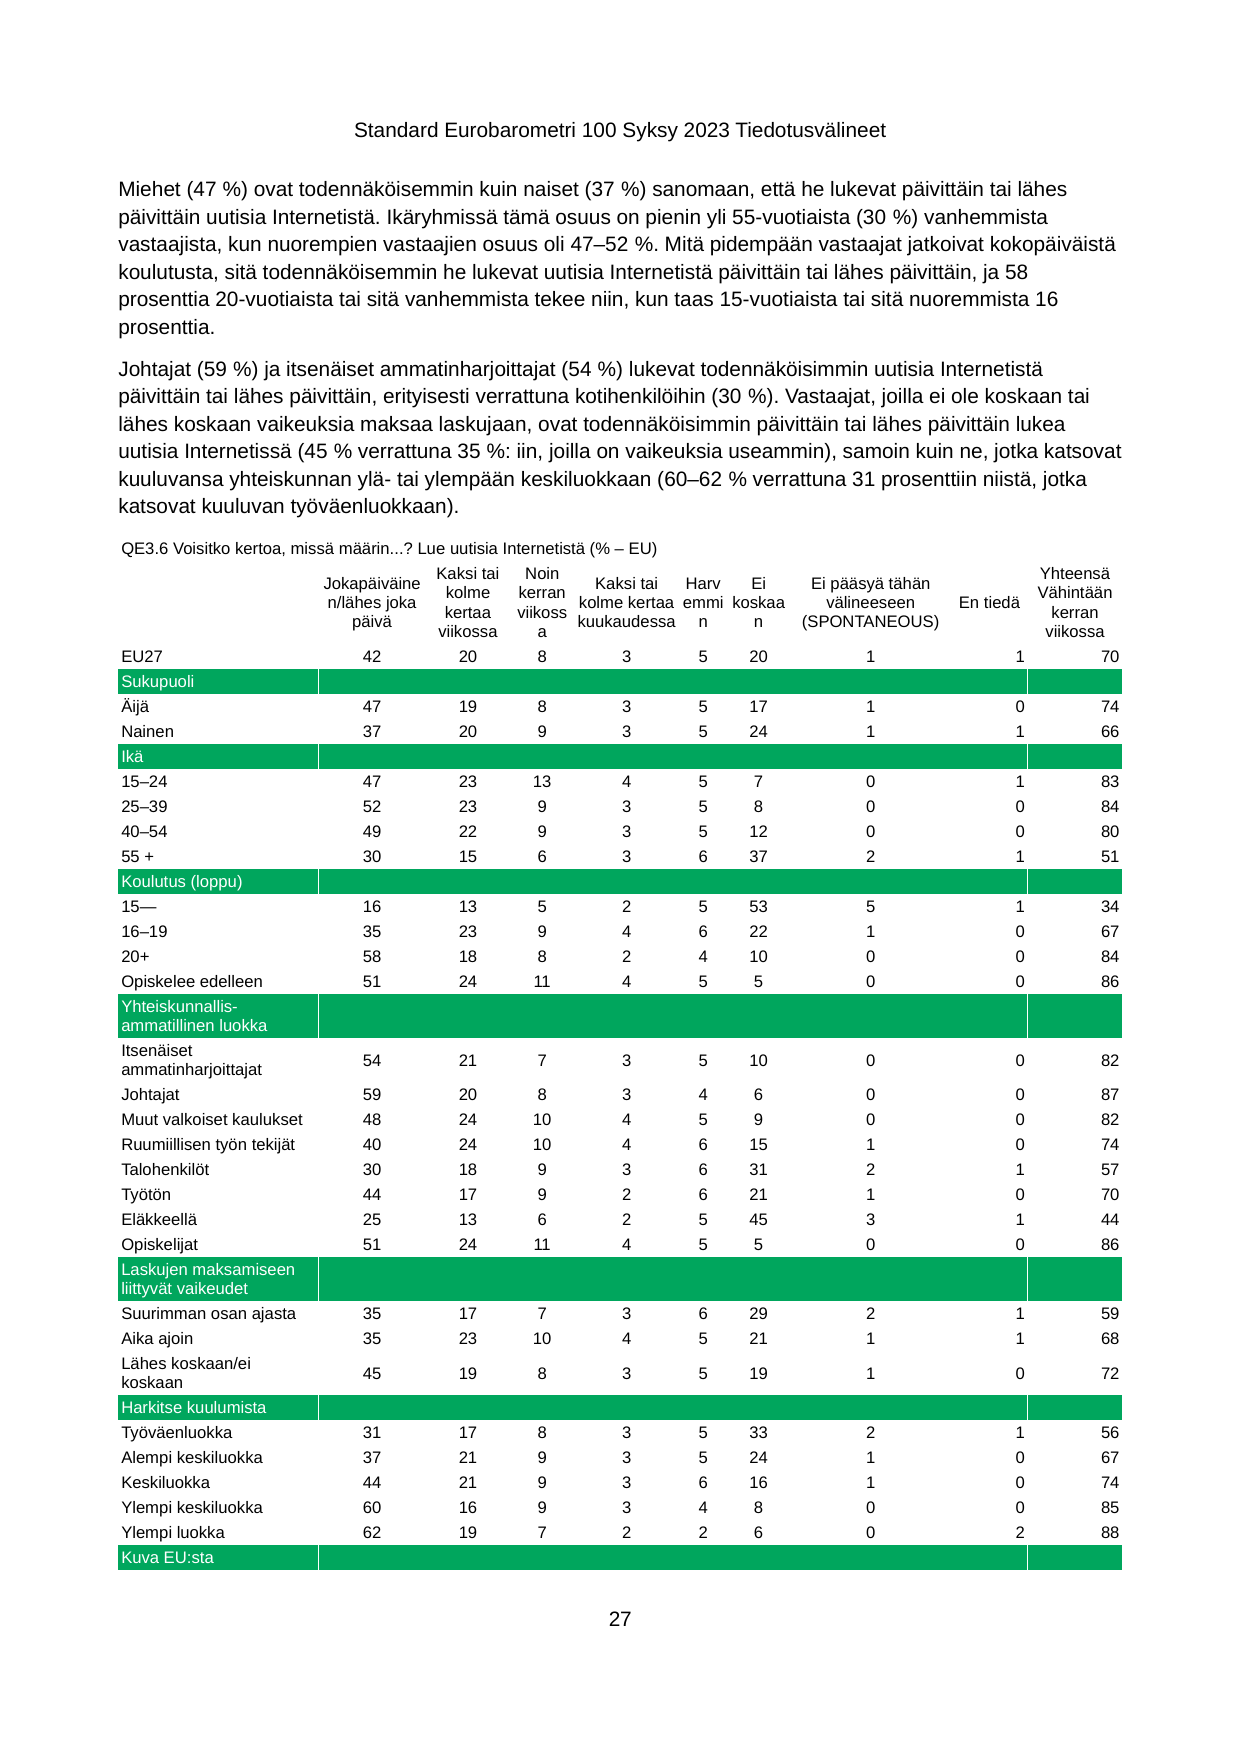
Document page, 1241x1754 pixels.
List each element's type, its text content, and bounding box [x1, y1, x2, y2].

table_cell 17 [425, 1420, 510, 1445]
table_cell 3 [574, 844, 679, 869]
table_cell 72 [1028, 1351, 1122, 1395]
table_cell 2 [574, 1207, 679, 1232]
table_cell 1 [790, 1182, 951, 1207]
table_cell 86 [1028, 1232, 1122, 1257]
table_cell 0 [790, 1082, 951, 1107]
table_cell 3 [574, 644, 679, 669]
table_cell 80 [1028, 819, 1122, 844]
table_cell 5 [679, 1232, 727, 1257]
table_cell 21 [425, 1445, 510, 1470]
table_cell 82 [1028, 1038, 1122, 1082]
table_cell 35 [319, 1326, 425, 1351]
table_cell Itsenäiset ammatinharjoittajat [118, 1038, 318, 1082]
table_cell 2 [574, 1520, 679, 1545]
table_cell 5 [679, 1326, 727, 1351]
table_cell Ylempi luokka [118, 1520, 318, 1545]
table_cell Ei koskaan [727, 561, 790, 644]
table_cell 51 [1028, 844, 1122, 869]
table_cell 82 [1028, 1107, 1122, 1132]
table_cell 20 [425, 644, 510, 669]
table_cell 70 [1028, 1182, 1122, 1207]
table_cell [951, 1545, 1027, 1570]
table_cell 2 [790, 844, 951, 869]
table_cell [319, 1395, 425, 1420]
table_cell 88 [1028, 1520, 1122, 1545]
table_cell [679, 1257, 727, 1301]
table_cell [510, 1257, 574, 1301]
table_cell Harvemmin [679, 561, 727, 644]
table_cell 56 [1028, 1420, 1122, 1445]
table_cell 9 [510, 1157, 574, 1182]
table_cell 19 [425, 1351, 510, 1395]
table_cell 24 [727, 1445, 790, 1470]
table_cell 25 [319, 1207, 425, 1232]
table_cell 54 [319, 1038, 425, 1082]
table_cell [727, 1545, 790, 1570]
table_cell 1 [951, 644, 1027, 669]
table_cell 11 [510, 969, 574, 994]
table_cell [679, 994, 727, 1038]
table_cell 10 [727, 1038, 790, 1082]
table_cell 19 [425, 694, 510, 719]
table_cell [1028, 744, 1122, 769]
table_cell [425, 994, 510, 1038]
table_cell 16 [425, 1495, 510, 1520]
table_header QE3.6 Voisitko kertoa, missä määrin...? Lue uutisia Internetistä (% – EU) [118, 536, 951, 561]
table_cell 6 [679, 1132, 727, 1157]
table_cell 1 [790, 644, 951, 669]
table_cell 5 [727, 969, 790, 994]
table_cell 1 [951, 1301, 1027, 1326]
table_cell 87 [1028, 1082, 1122, 1107]
table_cell 3 [574, 694, 679, 719]
table_cell 23 [425, 794, 510, 819]
table_cell 17 [727, 694, 790, 719]
table_cell 9 [510, 1182, 574, 1207]
table_cell 62 [319, 1520, 425, 1545]
table_cell 33 [727, 1420, 790, 1445]
table_cell 84 [1028, 944, 1122, 969]
table_cell [1028, 669, 1122, 694]
table_cell Ei pääsyä tähän välineeseen (SPONTANEOUS) [790, 561, 951, 644]
table_cell 22 [425, 819, 510, 844]
table_cell 13 [510, 769, 574, 794]
table_cell Johtajat [118, 1082, 318, 1107]
table_cell 6 [727, 1082, 790, 1107]
table_cell Laskujen maksamiseen liittyvät vaikeudet [118, 1257, 318, 1301]
table_cell 1 [790, 1132, 951, 1157]
table_cell [319, 994, 425, 1038]
table_cell [118, 561, 318, 644]
table_cell 10 [510, 1326, 574, 1351]
table_cell 1 [951, 1207, 1027, 1232]
table_cell 10 [727, 944, 790, 969]
table_cell Koulutus (loppu) [118, 869, 318, 894]
table_cell 9 [510, 1495, 574, 1520]
table_cell 52 [319, 794, 425, 819]
table_cell [951, 744, 1027, 769]
table_cell En tiedä [951, 561, 1027, 644]
table_cell 1 [790, 719, 951, 744]
table_cell 0 [790, 944, 951, 969]
table_cell 3 [574, 819, 679, 844]
table_cell 2 [574, 944, 679, 969]
table_cell 0 [790, 794, 951, 819]
table_cell 70 [1028, 644, 1122, 669]
table_cell 3 [574, 794, 679, 819]
table_cell 20+ [118, 944, 318, 969]
table_cell Kaksi tai kolme kertaa kuukaudessa [574, 561, 679, 644]
text Johtajat (59 %) ja itsenäiset ammatinharjoittajat (54 %) lukevat todennäköisimmin uutisia Internetistä päivittäin tai lähes päivittäin, erityisesti verrattuna kotihenkilöihin (30 %). Vastaajat, joilla ei ole koskaan tai lähes koskaan vaikeuksia maksaa laskujaan, ovat todennäköisimmin päivittäin tai lähes päivittäin lukea uutisia Internetissä (45 % verrattuna 35 %: iin, joilla on vaikeuksia useammin), samoin kuin ne, jotka katsovat kuuluvansa yhteiskunnan ylä- tai ylempään keskiluokkaan (60–62 % verrattuna 31 prosenttiin niistä, jotka katsovat kuuluvan työväenluokkaan). [118, 357, 1122, 518]
table_cell 19 [425, 1520, 510, 1545]
table_cell [319, 669, 425, 694]
table_header [951, 536, 1027, 561]
table_cell Lähes koskaan/ei koskaan [118, 1351, 318, 1395]
table_cell 16 [319, 894, 425, 919]
table_cell Muut valkoiset kaulukset [118, 1107, 318, 1132]
table_cell [679, 744, 727, 769]
table_cell 55 + [118, 844, 318, 869]
table_cell [425, 669, 510, 694]
table_cell 1 [790, 1326, 951, 1351]
table_cell 3 [790, 1207, 951, 1232]
table_cell 11 [510, 1232, 574, 1257]
table_cell 2 [790, 1157, 951, 1182]
table_cell 8 [510, 1082, 574, 1107]
table_cell Yhteiskunnallis-ammatillinen luokka [118, 994, 318, 1038]
table_cell 3 [574, 1157, 679, 1182]
table_cell 51 [319, 1232, 425, 1257]
table_cell 5 [679, 1038, 727, 1082]
table_cell [319, 744, 425, 769]
table_cell Suurimman osan ajasta [118, 1301, 318, 1326]
table_header [1028, 536, 1122, 561]
table_cell 23 [425, 919, 510, 944]
table_cell 5 [679, 1420, 727, 1445]
table_cell [425, 1257, 510, 1301]
table_cell 83 [1028, 769, 1122, 794]
table_cell 1 [790, 694, 951, 719]
table_cell [790, 669, 951, 694]
table_cell 9 [510, 819, 574, 844]
table_cell [951, 669, 1027, 694]
table_cell 19 [727, 1351, 790, 1395]
table_cell 6 [510, 1207, 574, 1232]
table_cell 10 [510, 1107, 574, 1132]
table_cell Jokapäiväinen/lähes joka päivä [319, 561, 425, 644]
table_cell 44 [319, 1470, 425, 1495]
table_cell [510, 1545, 574, 1570]
table_cell 6 [679, 1182, 727, 1207]
table_cell 4 [679, 1495, 727, 1520]
table_cell 5 [679, 719, 727, 744]
table_cell [510, 744, 574, 769]
table_cell 8 [510, 1420, 574, 1445]
table_cell 4 [574, 769, 679, 794]
table_cell Alempi keskiluokka [118, 1445, 318, 1470]
table_cell [574, 869, 679, 894]
table_cell 20 [727, 644, 790, 669]
table_cell 51 [319, 969, 425, 994]
table_cell Nainen [118, 719, 318, 744]
table_cell Sukupuoli [118, 669, 318, 694]
table_cell 2 [790, 1420, 951, 1445]
table_cell 1 [951, 1420, 1027, 1445]
table_cell 0 [951, 1470, 1027, 1495]
table_cell 24 [425, 1132, 510, 1157]
table_cell [727, 869, 790, 894]
table_cell 4 [679, 1082, 727, 1107]
table_cell 6 [679, 919, 727, 944]
table_cell 58 [319, 944, 425, 969]
table_cell 0 [951, 794, 1027, 819]
table_cell Ikä [118, 744, 318, 769]
table_cell 6 [727, 1520, 790, 1545]
table_cell [790, 744, 951, 769]
table_cell 5 [679, 694, 727, 719]
table_cell 8 [727, 794, 790, 819]
table_cell 0 [790, 1107, 951, 1132]
table_cell Keskiluokka [118, 1470, 318, 1495]
table_cell 2 [574, 894, 679, 919]
table_cell [790, 1545, 951, 1570]
table_cell 21 [425, 1470, 510, 1495]
table_cell [951, 869, 1027, 894]
table_cell 3 [574, 1301, 679, 1326]
table_cell [679, 1545, 727, 1570]
table_cell 53 [727, 894, 790, 919]
table_cell 40 [319, 1132, 425, 1157]
table_cell 31 [319, 1420, 425, 1445]
table_cell 84 [1028, 794, 1122, 819]
table_cell 13 [425, 894, 510, 919]
table_cell 13 [425, 1207, 510, 1232]
table_cell 66 [1028, 719, 1122, 744]
table_cell Äijä [118, 694, 318, 719]
table_cell [727, 744, 790, 769]
table_cell 47 [319, 694, 425, 719]
table_cell 0 [951, 1182, 1027, 1207]
table_cell 0 [790, 769, 951, 794]
table_cell 40–54 [118, 819, 318, 844]
table_cell [574, 669, 679, 694]
table_cell 5 [679, 1207, 727, 1232]
table_cell 7 [510, 1520, 574, 1545]
table_cell 9 [510, 1470, 574, 1495]
table_cell 5 [679, 1107, 727, 1132]
table_cell 5 [727, 1232, 790, 1257]
table_cell 0 [951, 919, 1027, 944]
table_cell 21 [727, 1326, 790, 1351]
table_cell 0 [951, 819, 1027, 844]
table_cell 1 [790, 919, 951, 944]
table_cell 18 [425, 944, 510, 969]
table_cell 17 [425, 1182, 510, 1207]
table_cell Talohenkilöt [118, 1157, 318, 1182]
table_cell [790, 994, 951, 1038]
table_cell [1028, 1257, 1122, 1301]
table_cell 7 [510, 1301, 574, 1326]
table_cell Harkitse kuulumista [118, 1395, 318, 1420]
table_cell Yhteensä Vähintään kerran viikossa [1028, 561, 1122, 644]
table_cell 0 [951, 694, 1027, 719]
table_cell Kaksi tai kolme kertaa viikossa [425, 561, 510, 644]
table_cell Ylempi keskiluokka [118, 1495, 318, 1520]
table_cell 5 [679, 1445, 727, 1470]
table_cell [1028, 994, 1122, 1038]
table_cell 2 [679, 1520, 727, 1545]
table_cell 85 [1028, 1495, 1122, 1520]
table_cell 2 [790, 1301, 951, 1326]
table_cell 8 [510, 644, 574, 669]
table_cell 9 [510, 1445, 574, 1470]
table_cell 0 [951, 944, 1027, 969]
table_cell EU27 [118, 644, 318, 669]
table_cell 5 [679, 969, 727, 994]
table_cell 16 [727, 1470, 790, 1495]
table_cell 42 [319, 644, 425, 669]
table_cell 17 [425, 1301, 510, 1326]
table_cell 37 [319, 1445, 425, 1470]
table_cell [727, 669, 790, 694]
table_cell Ruumiillisen työn tekijät [118, 1132, 318, 1157]
table_cell 8 [727, 1495, 790, 1520]
table_cell 1 [951, 719, 1027, 744]
table_cell 35 [319, 1301, 425, 1326]
table_cell 20 [425, 1082, 510, 1107]
table_cell Työväenluokka [118, 1420, 318, 1445]
table_cell [1028, 1545, 1122, 1570]
table_cell 4 [679, 944, 727, 969]
table_cell 2 [574, 1182, 679, 1207]
table_cell 0 [951, 1445, 1027, 1470]
table_cell 18 [425, 1157, 510, 1182]
table_cell 0 [951, 969, 1027, 994]
table_cell 45 [727, 1207, 790, 1232]
table_cell 34 [1028, 894, 1122, 919]
table_cell [679, 669, 727, 694]
table_cell Opiskelijat [118, 1232, 318, 1257]
table_cell [951, 994, 1027, 1038]
table_cell 4 [574, 1232, 679, 1257]
table_cell 15 [425, 844, 510, 869]
table_cell 3 [574, 1495, 679, 1520]
table_cell 3 [574, 1082, 679, 1107]
table_cell 24 [727, 719, 790, 744]
table_cell 4 [574, 1326, 679, 1351]
table_cell 67 [1028, 1445, 1122, 1470]
table_cell 0 [951, 1495, 1027, 1520]
table_cell 2 [951, 1520, 1027, 1545]
table_cell 3 [574, 719, 679, 744]
table_cell 1 [951, 894, 1027, 919]
table_cell [790, 1395, 951, 1420]
table_cell 8 [510, 1351, 574, 1395]
table_cell 48 [319, 1107, 425, 1132]
table_cell 5 [679, 1351, 727, 1395]
table_cell 21 [425, 1038, 510, 1082]
table_cell Opiskelee edelleen [118, 969, 318, 994]
table_cell [574, 1257, 679, 1301]
table_cell [510, 869, 574, 894]
table_cell 10 [510, 1132, 574, 1157]
table_cell 31 [727, 1157, 790, 1182]
table_cell 0 [951, 1232, 1027, 1257]
table_cell 4 [574, 969, 679, 994]
table_cell 60 [319, 1495, 425, 1520]
table_cell [574, 994, 679, 1038]
table_cell 59 [1028, 1301, 1122, 1326]
table_cell [510, 1395, 574, 1420]
table_cell 0 [790, 1038, 951, 1082]
table_cell [574, 1395, 679, 1420]
table_cell 74 [1028, 1470, 1122, 1495]
table_cell 6 [679, 844, 727, 869]
table_cell [951, 1257, 1027, 1301]
table_cell 1 [951, 844, 1027, 869]
table_cell 4 [574, 1132, 679, 1157]
table_cell 7 [727, 769, 790, 794]
table_cell 57 [1028, 1157, 1122, 1182]
table_cell 24 [425, 1107, 510, 1132]
table_cell [425, 869, 510, 894]
table_cell 20 [425, 719, 510, 744]
table_cell 86 [1028, 969, 1122, 994]
table_cell 5 [679, 894, 727, 919]
table_cell 9 [727, 1107, 790, 1132]
table_cell 5 [679, 644, 727, 669]
table_cell [727, 1257, 790, 1301]
table_cell [319, 1545, 425, 1570]
table_cell 29 [727, 1301, 790, 1326]
table_cell 0 [790, 1495, 951, 1520]
table_cell 15–24 [118, 769, 318, 794]
table_cell 0 [790, 969, 951, 994]
table_cell 59 [319, 1082, 425, 1107]
table_cell [790, 1257, 951, 1301]
table_cell 15— [118, 894, 318, 919]
table_cell 6 [679, 1301, 727, 1326]
table_cell [510, 994, 574, 1038]
table_cell 0 [951, 1351, 1027, 1395]
table_cell 25–39 [118, 794, 318, 819]
table_cell 5 [679, 794, 727, 819]
text Miehet (47 %) ovat todennäköisemmin kuin naiset (37 %) sanomaan, että he lukevat päivittäin tai lähes päivittäin uutisia Internetistä. Ikäryhmissä tämä osuus on pienin yli 55-vuotiaista (30 %) vanhemmista vastaajista, kun nuorempien vastaajien osuus oli 47–52 %. Mitä pidempään vastaajat jatkoivat kokopäiväistä koulutusta, sitä todennäköisemmin he lukevat uutisia Internetistä päivittäin tai lähes päivittäin, ja 58 prosenttia 20-vuotiaista tai sitä vanhemmista tekee niin, kun taas 15-vuotiaista tai sitä nuoremmista 16 prosenttia. [118, 177, 1122, 338]
table_cell 1 [951, 1157, 1027, 1182]
table_cell 1 [951, 1326, 1027, 1351]
table_cell 1 [951, 769, 1027, 794]
table_cell 6 [679, 1157, 727, 1182]
table_cell [790, 869, 951, 894]
table_cell 3 [574, 1470, 679, 1495]
table_cell Noin kerran viikossa [510, 561, 574, 644]
table_cell 49 [319, 819, 425, 844]
table_cell [679, 1395, 727, 1420]
table_cell 0 [951, 1082, 1027, 1107]
table_cell 0 [790, 1520, 951, 1545]
table_cell 15 [727, 1132, 790, 1157]
table_cell 21 [727, 1182, 790, 1207]
table_cell 8 [510, 944, 574, 969]
table_cell 6 [679, 1470, 727, 1495]
table_cell [425, 744, 510, 769]
table_cell 9 [510, 719, 574, 744]
table_cell [510, 669, 574, 694]
table_cell 6 [510, 844, 574, 869]
table_cell 0 [951, 1132, 1027, 1157]
table_cell 9 [510, 794, 574, 819]
table_cell [319, 869, 425, 894]
table_cell 3 [574, 1038, 679, 1082]
table_cell 44 [1028, 1207, 1122, 1232]
table_cell 1 [790, 1470, 951, 1495]
table_cell [951, 1395, 1027, 1420]
table_cell 4 [574, 1107, 679, 1132]
table_cell 23 [425, 1326, 510, 1351]
table_cell [727, 994, 790, 1038]
table_cell [425, 1545, 510, 1570]
table_cell 0 [951, 1038, 1027, 1082]
table_cell 45 [319, 1351, 425, 1395]
table_cell 12 [727, 819, 790, 844]
table_cell 3 [574, 1420, 679, 1445]
table_cell 30 [319, 844, 425, 869]
table_cell 3 [574, 1351, 679, 1395]
table_cell 1 [790, 1351, 951, 1395]
table_cell 37 [727, 844, 790, 869]
table_cell Kuva EU:sta [118, 1545, 318, 1570]
table_cell 5 [510, 894, 574, 919]
table_cell [319, 1257, 425, 1301]
table_cell [727, 1395, 790, 1420]
table_cell 0 [951, 1107, 1027, 1132]
table_cell 0 [790, 1232, 951, 1257]
table_cell Eläkkeellä [118, 1207, 318, 1232]
table_cell 37 [319, 719, 425, 744]
table_cell 24 [425, 969, 510, 994]
table_cell 5 [790, 894, 951, 919]
table_cell [1028, 869, 1122, 894]
table_cell 5 [679, 769, 727, 794]
table_cell 35 [319, 919, 425, 944]
table_cell 23 [425, 769, 510, 794]
table_cell 47 [319, 769, 425, 794]
table_cell [1028, 1395, 1122, 1420]
table_cell 5 [679, 819, 727, 844]
table_cell 30 [319, 1157, 425, 1182]
table_cell 1 [790, 1445, 951, 1470]
table_cell 0 [790, 819, 951, 844]
table_cell [574, 744, 679, 769]
table_cell Aika ajoin [118, 1326, 318, 1351]
table_cell 3 [574, 1445, 679, 1470]
table_cell 4 [574, 919, 679, 944]
table_cell 22 [727, 919, 790, 944]
table_cell Työtön [118, 1182, 318, 1207]
table_cell [425, 1395, 510, 1420]
table_cell 7 [510, 1038, 574, 1082]
table_cell [574, 1545, 679, 1570]
table_cell 8 [510, 694, 574, 719]
table_cell 9 [510, 919, 574, 944]
table_cell 74 [1028, 694, 1122, 719]
table_cell 16–19 [118, 919, 318, 944]
table_cell 74 [1028, 1132, 1122, 1157]
table_cell 44 [319, 1182, 425, 1207]
table_cell 24 [425, 1232, 510, 1257]
table_cell 68 [1028, 1326, 1122, 1351]
table_cell 67 [1028, 919, 1122, 944]
table_cell [679, 869, 727, 894]
